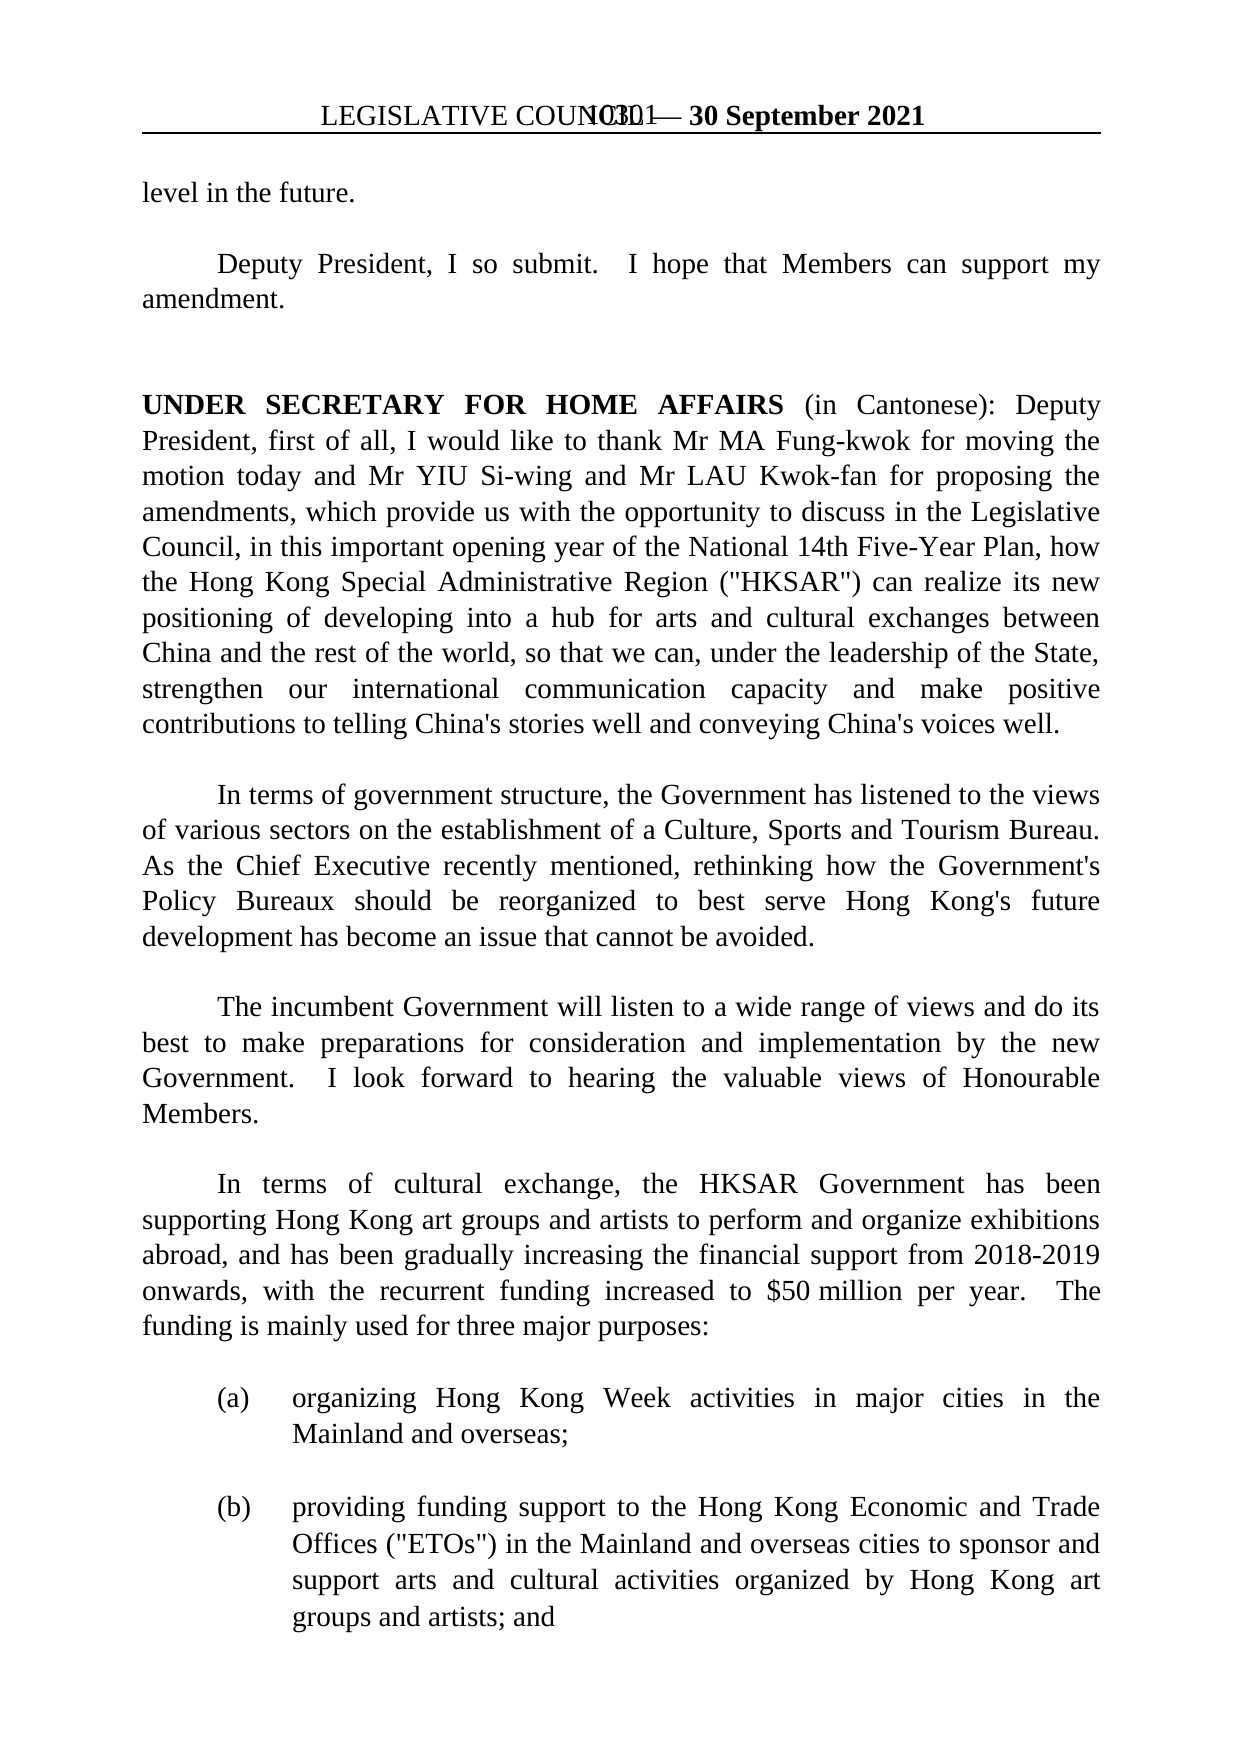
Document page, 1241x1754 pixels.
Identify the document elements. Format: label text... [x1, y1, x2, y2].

text In terms of cultural exchange, the HKSAR Government has been supporting Hong Kong art groups and artists to perform and organize exhibitions abroad, and has been gradually increasing the financial support from 2018-2019 onwards, with the recurrent funding increased to $50 million per year. The funding is mainly used for three major purposes: [142, 1165, 1101, 1342]
text (a) organizing Hong Kong Week activities in major cities in the Mainland and overseas; [217, 1377, 1101, 1450]
text The incumbent Government will listen to a wide range of views and do its best to make preparations for consideration and implementation by the new Government. I look forward to hearing the valuable views of Honourable Members. [142, 988, 1101, 1129]
text Deputy President, I so submit. I hope that Members can support my amendment. [142, 244, 1101, 315]
text In terms of government structure, the Government has listened to the views of various sectors on the establishment of a Culture, Sports and Tourism Bureau. As the Chief Executive recently mentioned, rethinking how the Government's Policy Bureaux should be reorganized to best serve Hong Kong's future development has become an issue that cannot be avoided. [142, 775, 1101, 952]
text level in the future. [142, 173, 1101, 208]
text (b) providing funding support to the Hong Kong Economic and Trade Offices ("ETOs") in the Mainland and overseas cities to sponsor and support arts and cultural activities organized by Hong Kong art groups and artists; and [217, 1487, 1101, 1632]
text UNDER SECRETARY FOR HOME AFFAIRS (in Cantonese): Deputy President, first of all, I would like to thank Mr MA Fung-kwok for moving the motion today and Mr YIU Si-wing and Mr LAU Kwok-fan for proposing the amendments, which provide us with the opportunity to discuss in the Legislative Council, in this important opening year of the National 14th Five-Year Plan, how the Hong Kong Special Administrative Region ("HKSAR") can realize its new positioning of developing into a hub for arts and cultural exchanges between China and the rest of the world, so that we can, under the leadership of the State, strengthen our international communication capacity and make positive contributions to telling China's stories well and conveying China's voices well. [142, 386, 1101, 740]
